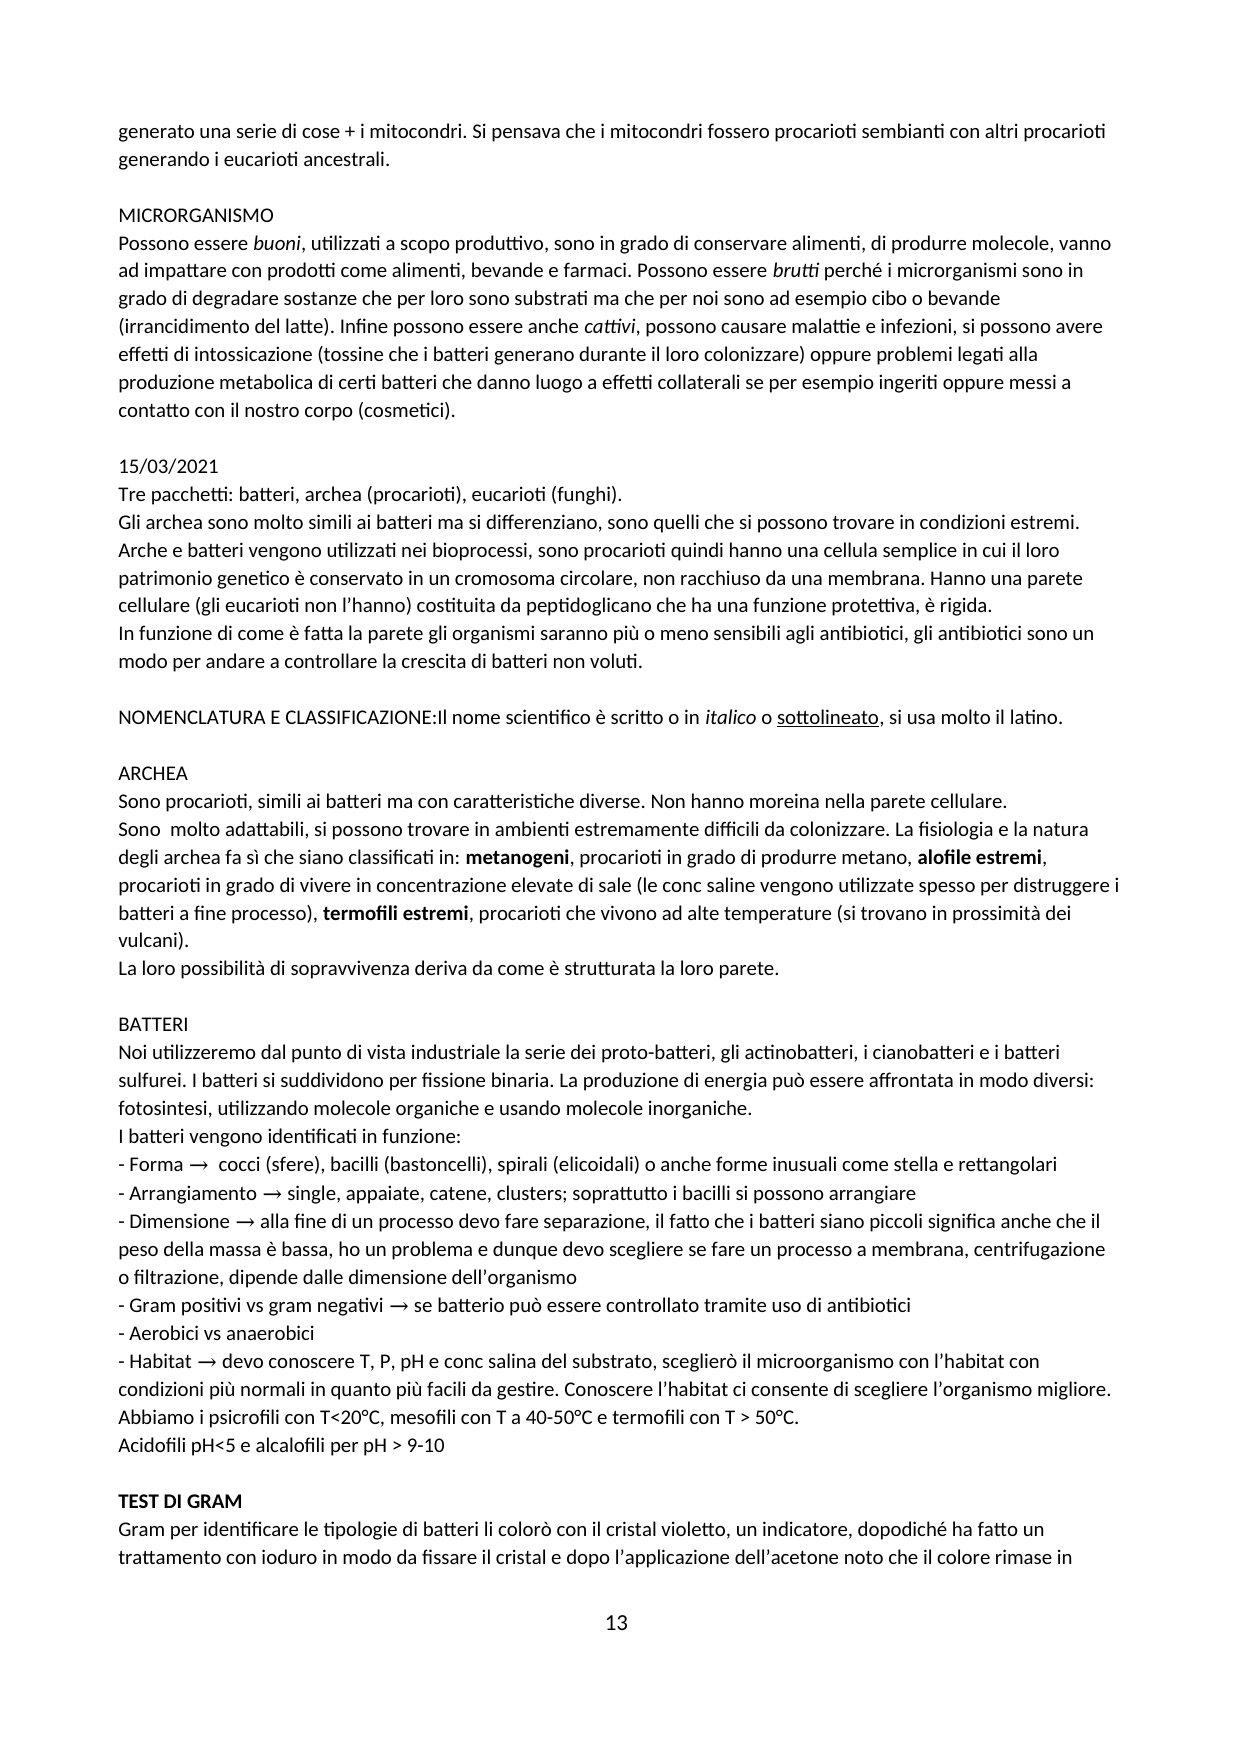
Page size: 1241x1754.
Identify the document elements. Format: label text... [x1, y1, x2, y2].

text generato una serie di cose + i mitocondri. Si pensava che i mitocondri fossero procarioti sembianti con altri procarioti generando i eucarioti ancestrali. [118, 118, 1122, 171]
text MICRORGANISMO Possono essere buoni, utilizzati a scopo produttivo, sono in grado di conservare alimenti, di produrre molecole, vanno ad impattare con prodotti come alimenti, bevande e farmaci. Possono essere brutti perché i microrganismi sono in grado di degradare sostanze che per loro sono substrati ma che per noi sono ad esempio cibo o bevande (irrancidimento del latte). Infine possono essere anche cattivi, possono causare malattie e infezioni, si possono avere effetti di intossicazione (tossine che i batteri generano durante il loro colonizzare) oppure problemi legati alla produzione metabolica di certi batteri che danno luogo a effetti collaterali se per esempio ingeriti oppure messi a contatto con il nostro corpo (cosmetici). 15/03/2021 Tre pacchetti: batteri, archea (procarioti), eucarioti (funghi). Gli archea sono molto simili ai batteri ma si differenziano, sono quelli che si possono trovare in condizioni estremi. Arche e batteri vengono utilizzati nei bioprocessi, sono procarioti quindi hanno una cellula semplice in cui il loro patrimonio genetico è conservato in un cromosoma circolare, non racchiuso da una membrana. Hanno una parete cellulare (gli eucarioti non l’hanno) costituita da peptidoglicano che ha una funzione protettiva, è rigida. In funzione di come è fatta la parete gli organismi saranno più o meno sensibili agli antibiotici, gli antibiotici sono un modo per andare a controllare la crescita di batteri non voluti. NOMENCLATURA E CLASSIFICAZIONE:Il nome scientifico è scritto o in italico o sottolineato, si usa molto il latino. ARCHEA Sono procarioti, simili ai batteri ma con caratteristiche diverse. Non hanno moreina nella parete cellulare. Sono molto adattabili, si possono trovare in ambienti estremamente difficili da colonizzare. La fisiologia e la natura degli archea fa sì che siano classificati in: metanogeni, procarioti in grado di produrre metano, alofile estremi, procarioti in grado di vivere in concentrazione elevate di sale (le conc saline vengono utilizzate spesso per distruggere i batteri a fine processo), termofili estremi, procarioti che vivono ad alte temperature (si trovano in prossimità dei vulcani). La loro possibilità di sopravvivenza deriva da come è strutturata la loro parete. BATTERI Noi utilizzeremo dal punto di vista industriale la serie dei proto-batteri, gli actinobatteri, i cianobatteri e i batteri sulfurei. I batteri si suddividono per fissione binaria. La produzione di energia può essere affrontata in modo diversi: fotosintesi, utilizzando molecole organiche e usando molecole inorganiche. I batteri vengono identificati in funzione: - Forma → cocci (sfere), bacilli (bastoncelli), spirali (elicoidali) o anche forme inusuali come stella e rettangolari - Arrangiamento → single, appaiate, catene, clusters; soprattutto i bacilli si possono arrangiare - Dimensione → alla fine di un processo devo fare separazione, il fatto che i batteri siano piccoli significa anche che il peso della massa è bassa, ho un problema e dunque devo scegliere se fare un processo a membrana, centrifugazione o filtrazione, dipende dalle dimensione dell’organismo - Gram positivi vs gram negativi → se batterio può essere controllato tramite uso di antibiotici - Aerobici vs anaerobici - Habitat → devo conoscere T, P, pH e conc salina del substrato, sceglierò il microorganismo con l’habitat con condizioni più normali in quanto più facili da gestire. Conoscere l’habitat ci consente di scegliere l’organismo migliore. Abbiamo i psicrofili con T<20°C, mesofili con T a 40-50°C e termofili con T > 50°C. Acidofili pH<5 e alcalofili per pH > 9-10 TEST DI GRAM Gram per identificare le tipologie di batteri li colorò con il cristal violetto, un indicatore, dopodiché ha fatto un trattamento con ioduro in modo da fissare il cristal e dopo l’applicazione dell’acetone noto che il colore rimase in [118, 202, 1122, 1569]
